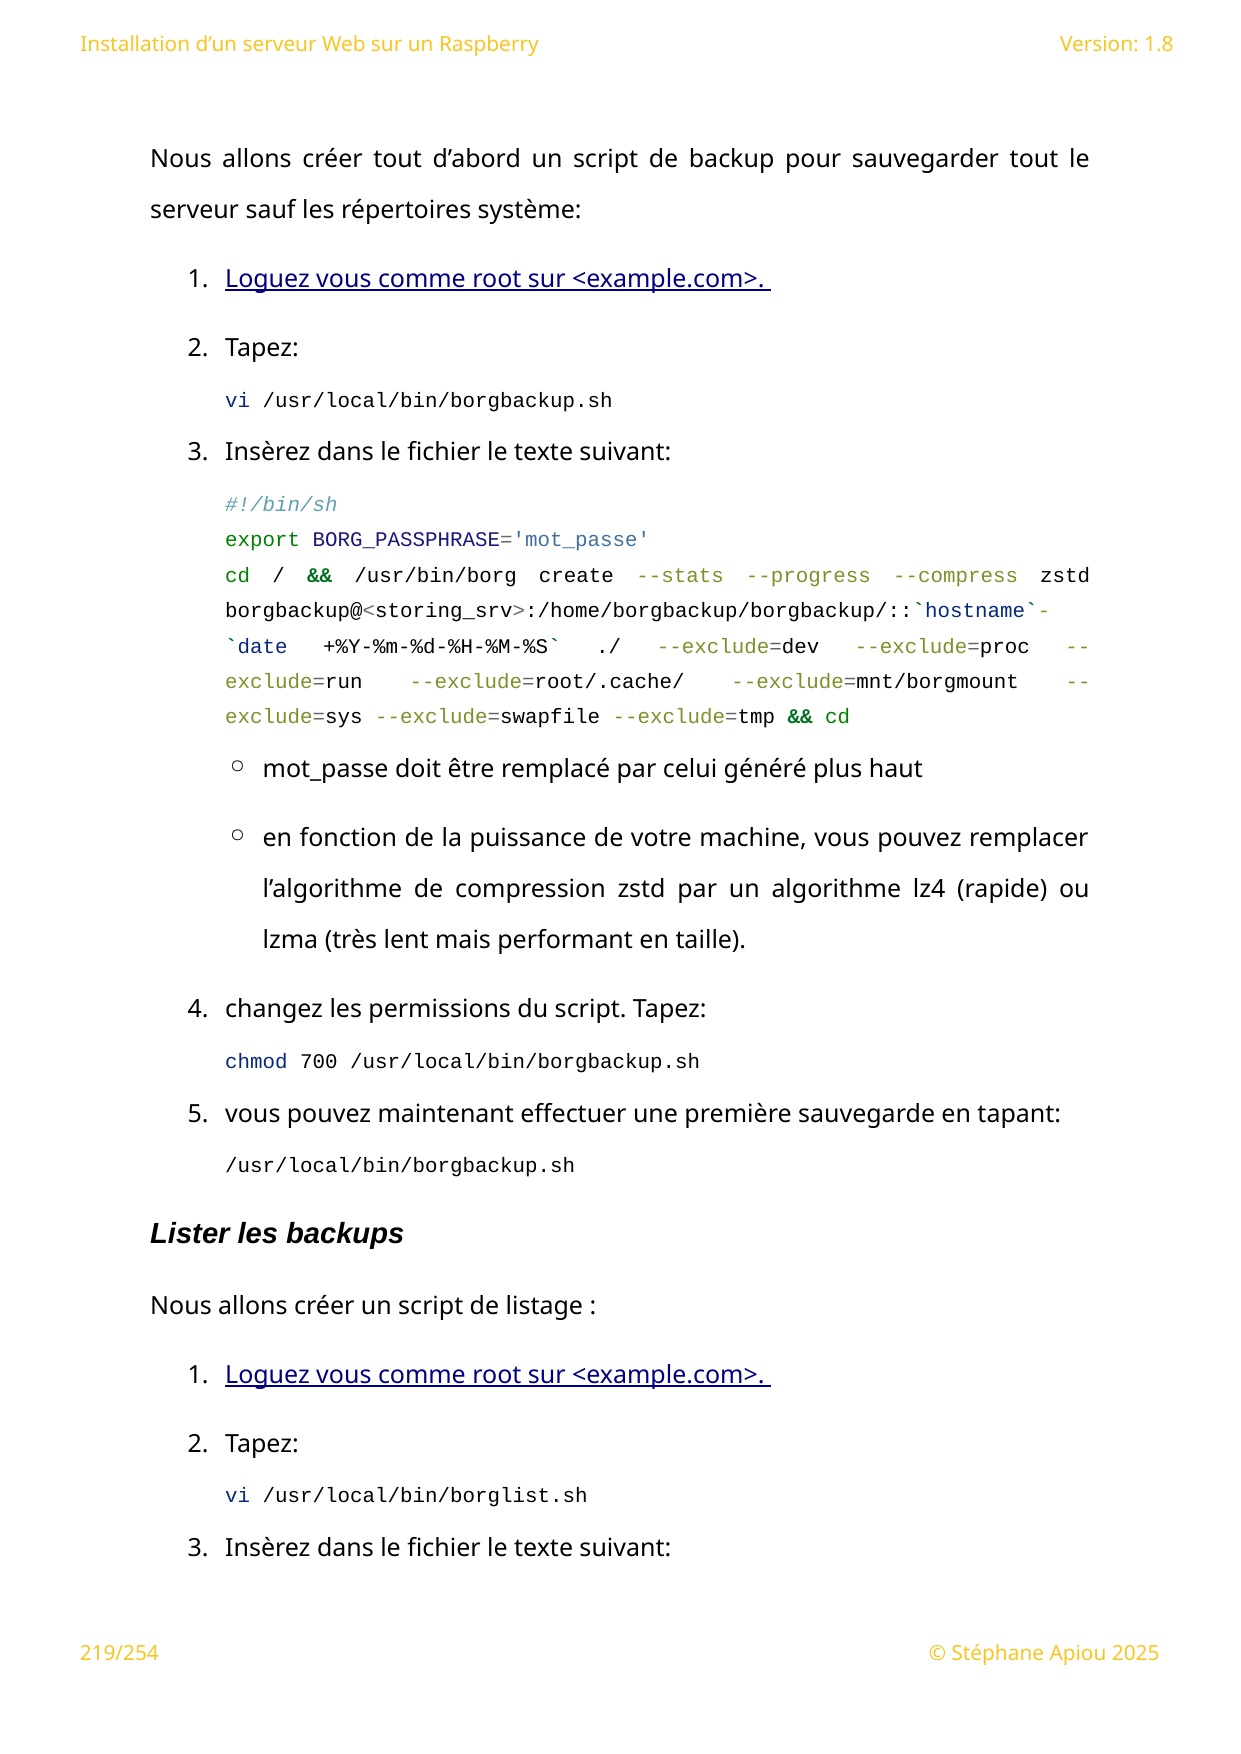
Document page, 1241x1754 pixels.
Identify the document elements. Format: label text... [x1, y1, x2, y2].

list Tapez: [187, 1425, 1090, 1459]
list vi /usr/local/bin/borgbackup.sh [187, 390, 1090, 413]
list #!/bin/sh [187, 494, 1090, 518]
list chmod 700 /usr/local/bin/borgbackup.sh [187, 1051, 1090, 1074]
list vi /usr/local/bin/borglist.sh [187, 1485, 1090, 1509]
list /usr/local/bin/borgbackup.sh [187, 1155, 1090, 1179]
list mot_passe doit être remplacé par celui généré plus haut [225, 751, 1090, 785]
list Loguez vous comme root sur <example.com>. [187, 1356, 1090, 1391]
list Tapez: [187, 330, 1090, 364]
list export BORG_PASSPHRASE='mot_passe' [187, 529, 1090, 553]
list Loguez vous comme root sur <example.com>. [187, 261, 1090, 295]
list changez les permissions du script. Tapez: [187, 991, 1090, 1025]
text Nous allons créer un script de listage : [150, 1287, 1090, 1322]
subtitle Lister les backups [150, 1216, 1090, 1249]
list cd / && /usr/bin/borg create --stats --progress --compress zstd borgbackup@<storing_srv>:/home/borgbackup/borgbackup/::`hostname`-`date +%Y-%m-%d-%H-%M-%S` ./ --exclude=dev --exclude=proc --exclude=run --exclude=root/.cache/ --exclude=mnt/borgmount --exclude=sys --exclude=swapfile --exclude=tmp && cd [187, 565, 1090, 730]
list Insèrez dans le fichier le texte suivant: [187, 1530, 1090, 1564]
list en fonction de la puissance de votre machine, vous pouvez remplacer l’algorithme de compression zstd par un algorithme lz4 (rapide) ou lzma (très lent mais performant en taille). [225, 820, 1090, 956]
list vous pouvez maintenant effectuer une première sauvegarde en tapant: [187, 1095, 1090, 1129]
text Nous allons créer tout d’abord un script de backup pour sauvegarder tout le serveur sauf les répertoires système: [150, 141, 1090, 226]
list Insèrez dans le fichier le texte suivant: [187, 434, 1090, 468]
